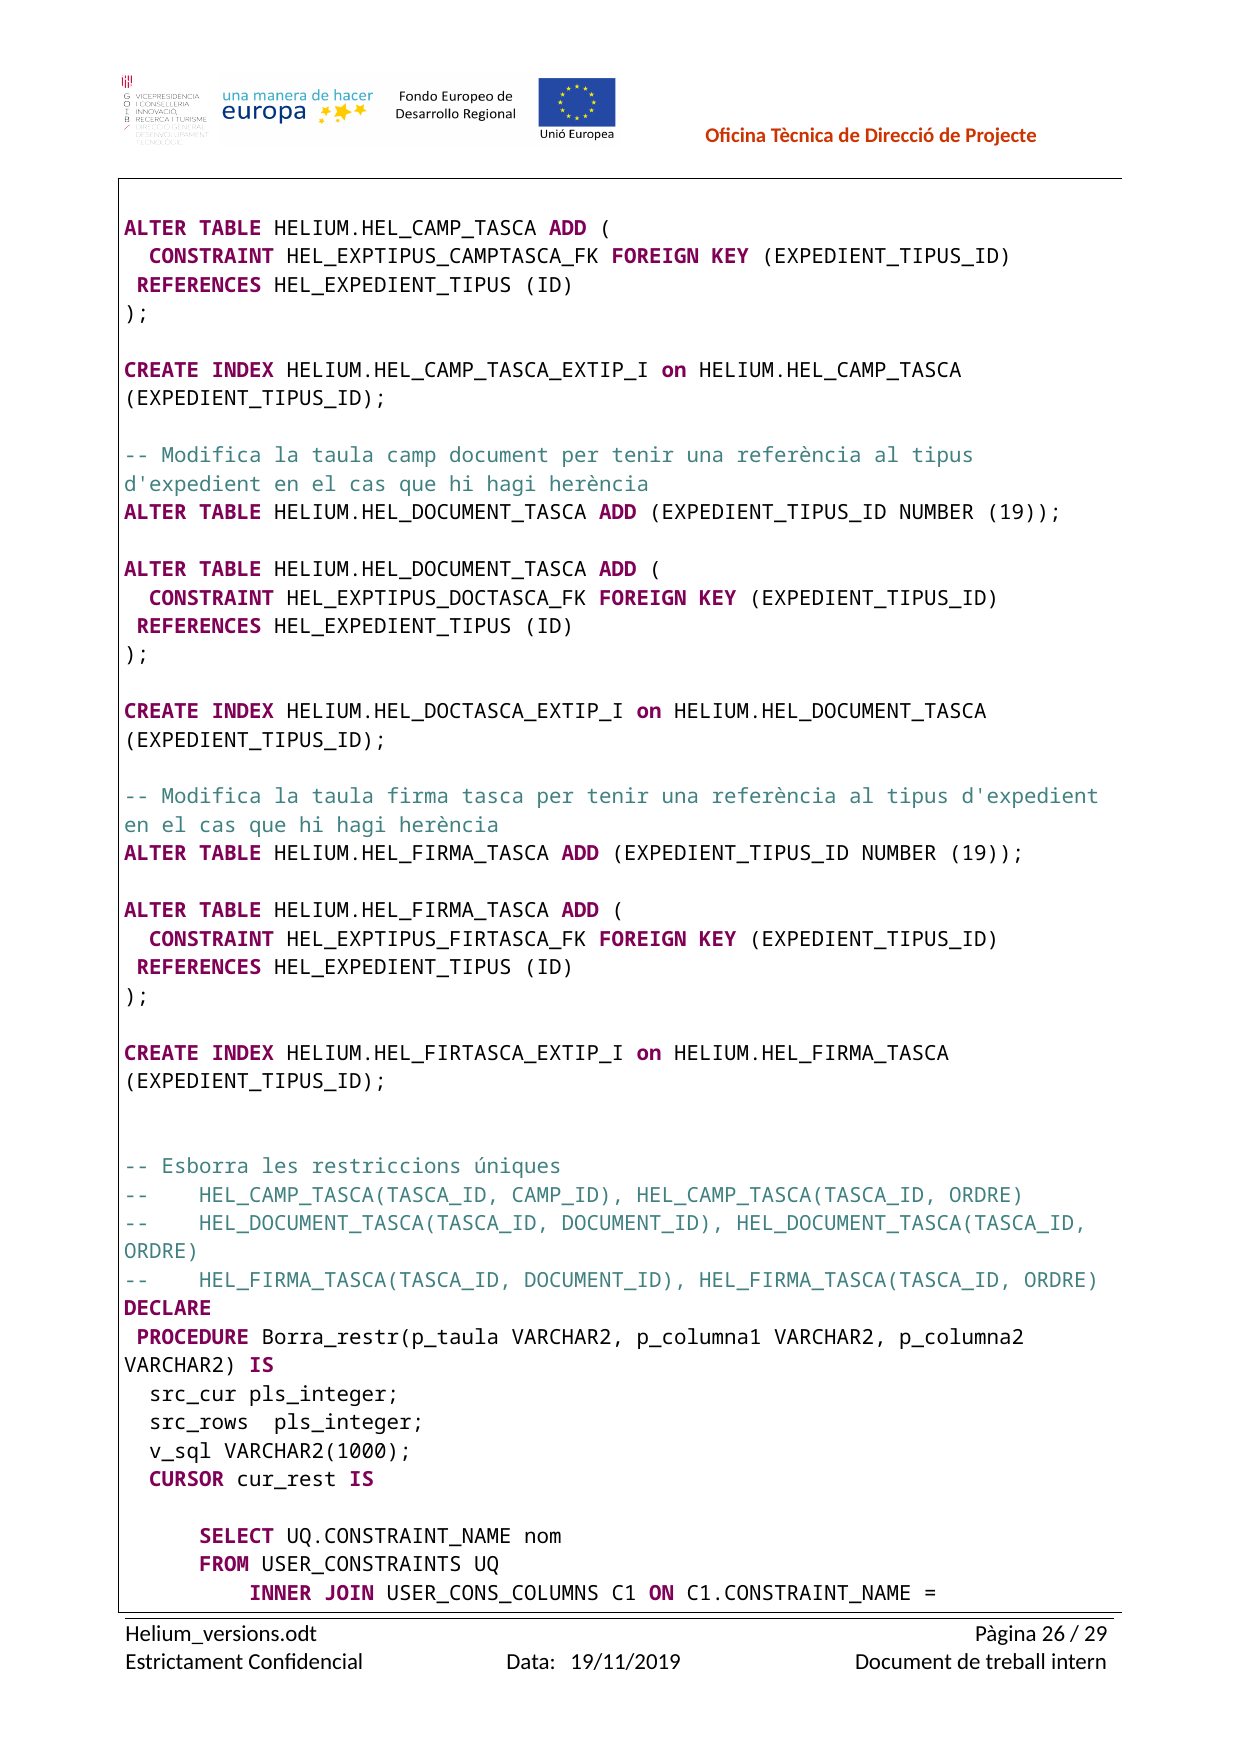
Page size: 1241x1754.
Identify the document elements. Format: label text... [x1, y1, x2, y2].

picture [118, 73, 213, 147]
picture [219, 73, 621, 147]
table_header ALTER TABLE HELIUM.HEL_CAMP_TASCA ADD ( CONSTRAINT HEL_EXPTIPUS_CAMPTASCA_FK FOREIGN KEY (EXPEDIENT_TIPUS_ID) REFERENCES HEL_EXPEDIENT_TIPUS (ID) ); CREATE INDEX HELIUM.HEL_CAMP_TASCA_EXTIP_I on HELIUM.HEL_CAMP_TASCA (EXPEDIENT_TIPUS_ID); -- Modifica la taula camp document per tenir una referència al tipus d'expedient en el cas que hi hagi herència ALTER TABLE HELIUM.HEL_DOCUMENT_TASCA ADD (EXPEDIENT_TIPUS_ID NUMBER (19)); ALTER TABLE HELIUM.HEL_DOCUMENT_TASCA ADD ( CONSTRAINT HEL_EXPTIPUS_DOCTASCA_FK FOREIGN KEY (EXPEDIENT_TIPUS_ID) REFERENCES HEL_EXPEDIENT_TIPUS (ID) ); CREATE INDEX HELIUM.HEL_DOCTASCA_EXTIP_I on HELIUM.HEL_DOCUMENT_TASCA (EXPEDIENT_TIPUS_ID); -- Modifica la taula firma tasca per tenir una referència al tipus d'expedient en el cas que hi hagi herència ALTER TABLE HELIUM.HEL_FIRMA_TASCA ADD (EXPEDIENT_TIPUS_ID NUMBER (19)); ALTER TABLE HELIUM.HEL_FIRMA_TASCA ADD ( CONSTRAINT HEL_EXPTIPUS_FIRTASCA_FK FOREIGN KEY (EXPEDIENT_TIPUS_ID) REFERENCES HEL_EXPEDIENT_TIPUS (ID) ); CREATE INDEX HELIUM.HEL_FIRTASCA_EXTIP_I on HELIUM.HEL_FIRMA_TASCA (EXPEDIENT_TIPUS_ID); -- Esborra les restriccions úniques -- HEL_CAMP_TASCA(TASCA_ID, CAMP_ID), HEL_CAMP_TASCA(TASCA_ID, ORDRE) -- HEL_DOCUMENT_TASCA(TASCA_ID, DOCUMENT_ID), HEL_DOCUMENT_TASCA(TASCA_ID, ORDRE) -- HEL_FIRMA_TASCA(TASCA_ID, DOCUMENT_ID), HEL_FIRMA_TASCA(TASCA_ID, ORDRE) DECLARE PROCEDURE Borra_restr(p_taula VARCHAR2, p_columna1 VARCHAR2, p_columna2 VARCHAR2) IS src_cur pls_integer; src_rows pls_integer; v_sql VARCHAR2(1000); CURSOR cur_rest IS SELECT UQ.CONSTRAINT_NAME nom FROM USER_CONSTRAINTS UQ INNER JOIN USER_CONS_COLUMNS C1 ON C1.CONSTRAINT_NAME = [119, 179, 1122, 1612]
